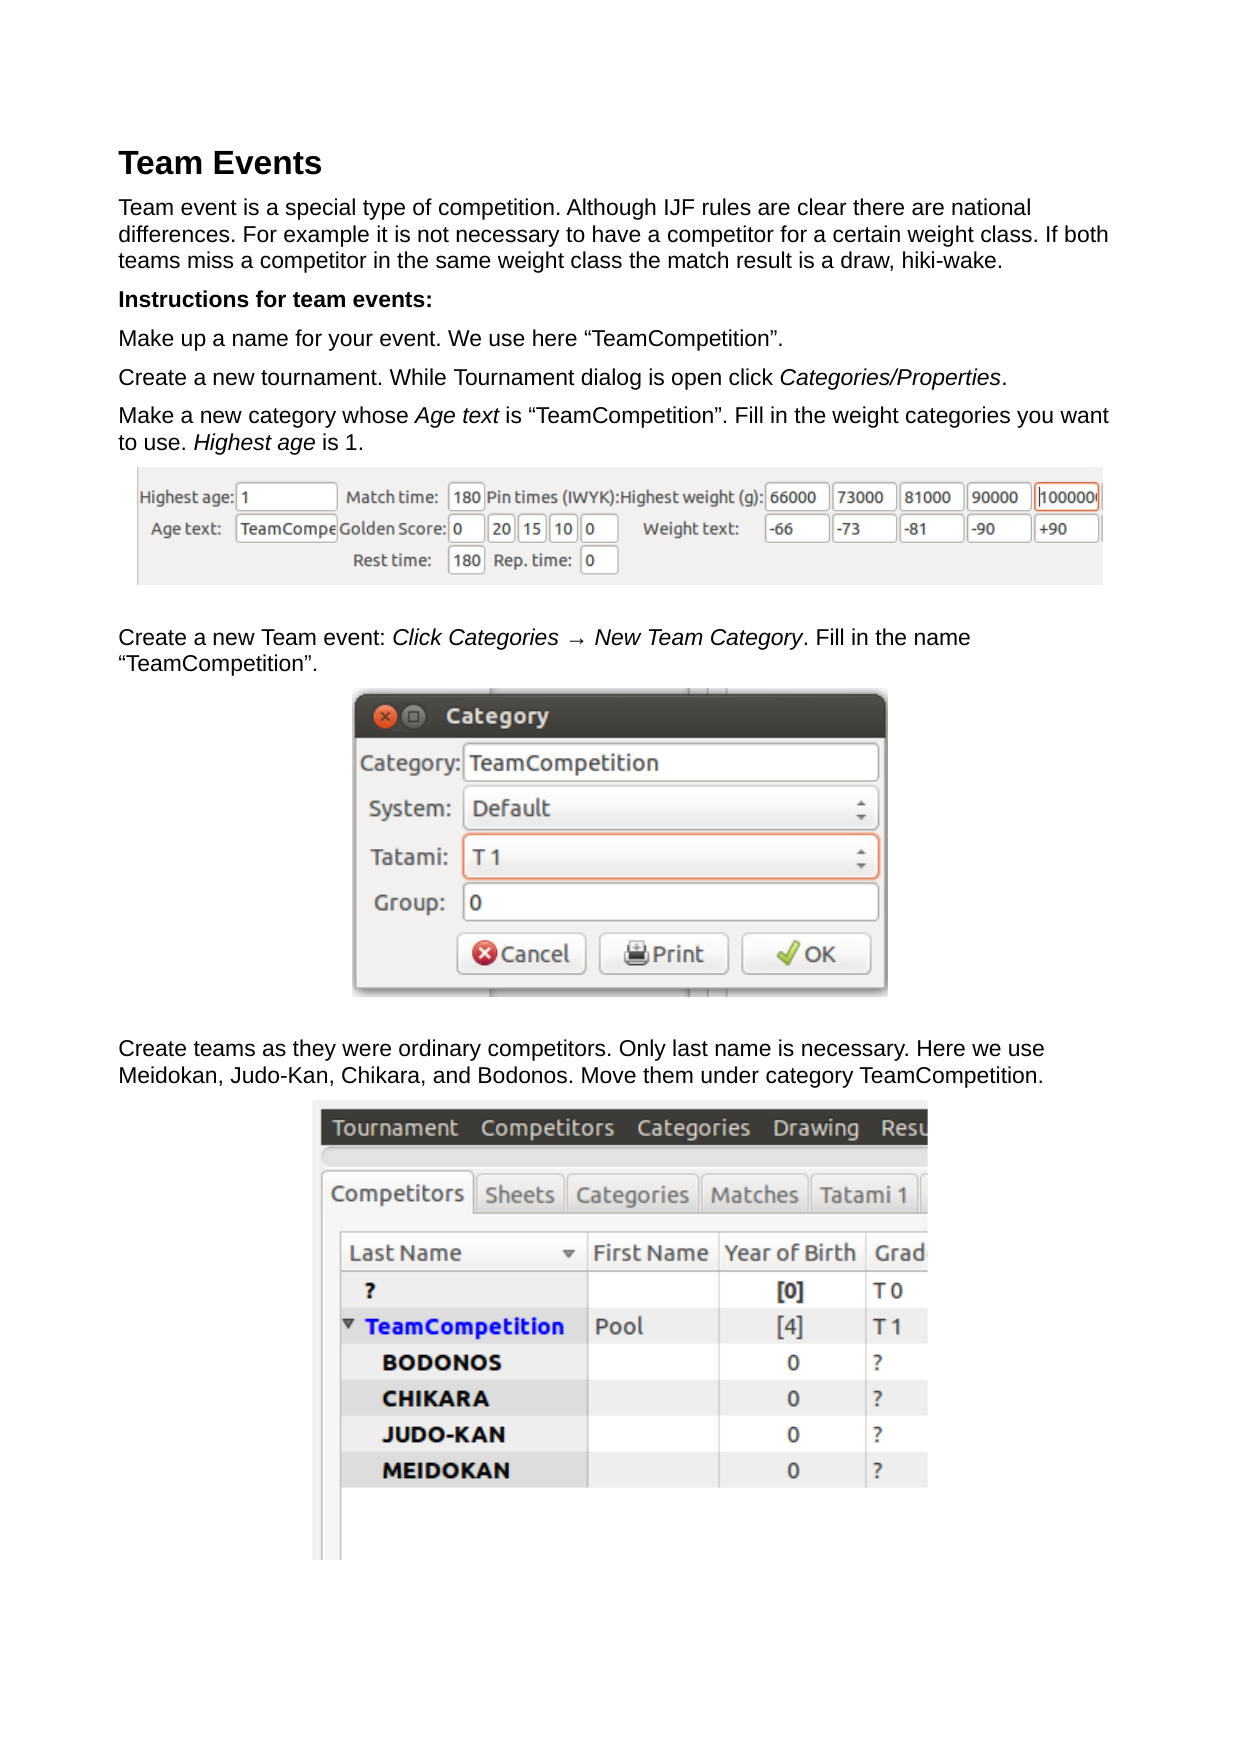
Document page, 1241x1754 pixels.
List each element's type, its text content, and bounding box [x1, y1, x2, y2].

text Make a new category whose Age text is “TeamCompetition”. Fill in the weight categories you want to use. Highest age is 1. [118, 402, 1122, 455]
picture [312, 1100, 928, 1560]
text Create teams as they were ordinary competitors. Only last name is necessary. Here we use Meidokan, Judo-Kan, Chikara, and Bodonos. Move them under category TeamCompetition. [118, 1035, 1122, 1088]
picture [136, 467, 1104, 585]
text Create a new Team event: Click Categories → New Team Category. Fill in the name “TeamCompetition”. [118, 623, 1122, 676]
text Instructions for team events: [118, 286, 1122, 312]
text Make up a name for your event. We use here “TeamCompetition”. [118, 325, 1122, 351]
picture [352, 688, 888, 997]
subtitle Team Events [118, 143, 1122, 182]
text Create a new tournament. While Tournament dialog is open click Categories/Properties. [118, 363, 1122, 390]
text Team event is a special type of competition. Although IJF rules are clear there are national differences. For example it is not necessary to have a competitor for a certain weight class. If both teams miss a competitor in the same weight class the match result is a draw, hiki-wake. [118, 194, 1122, 273]
